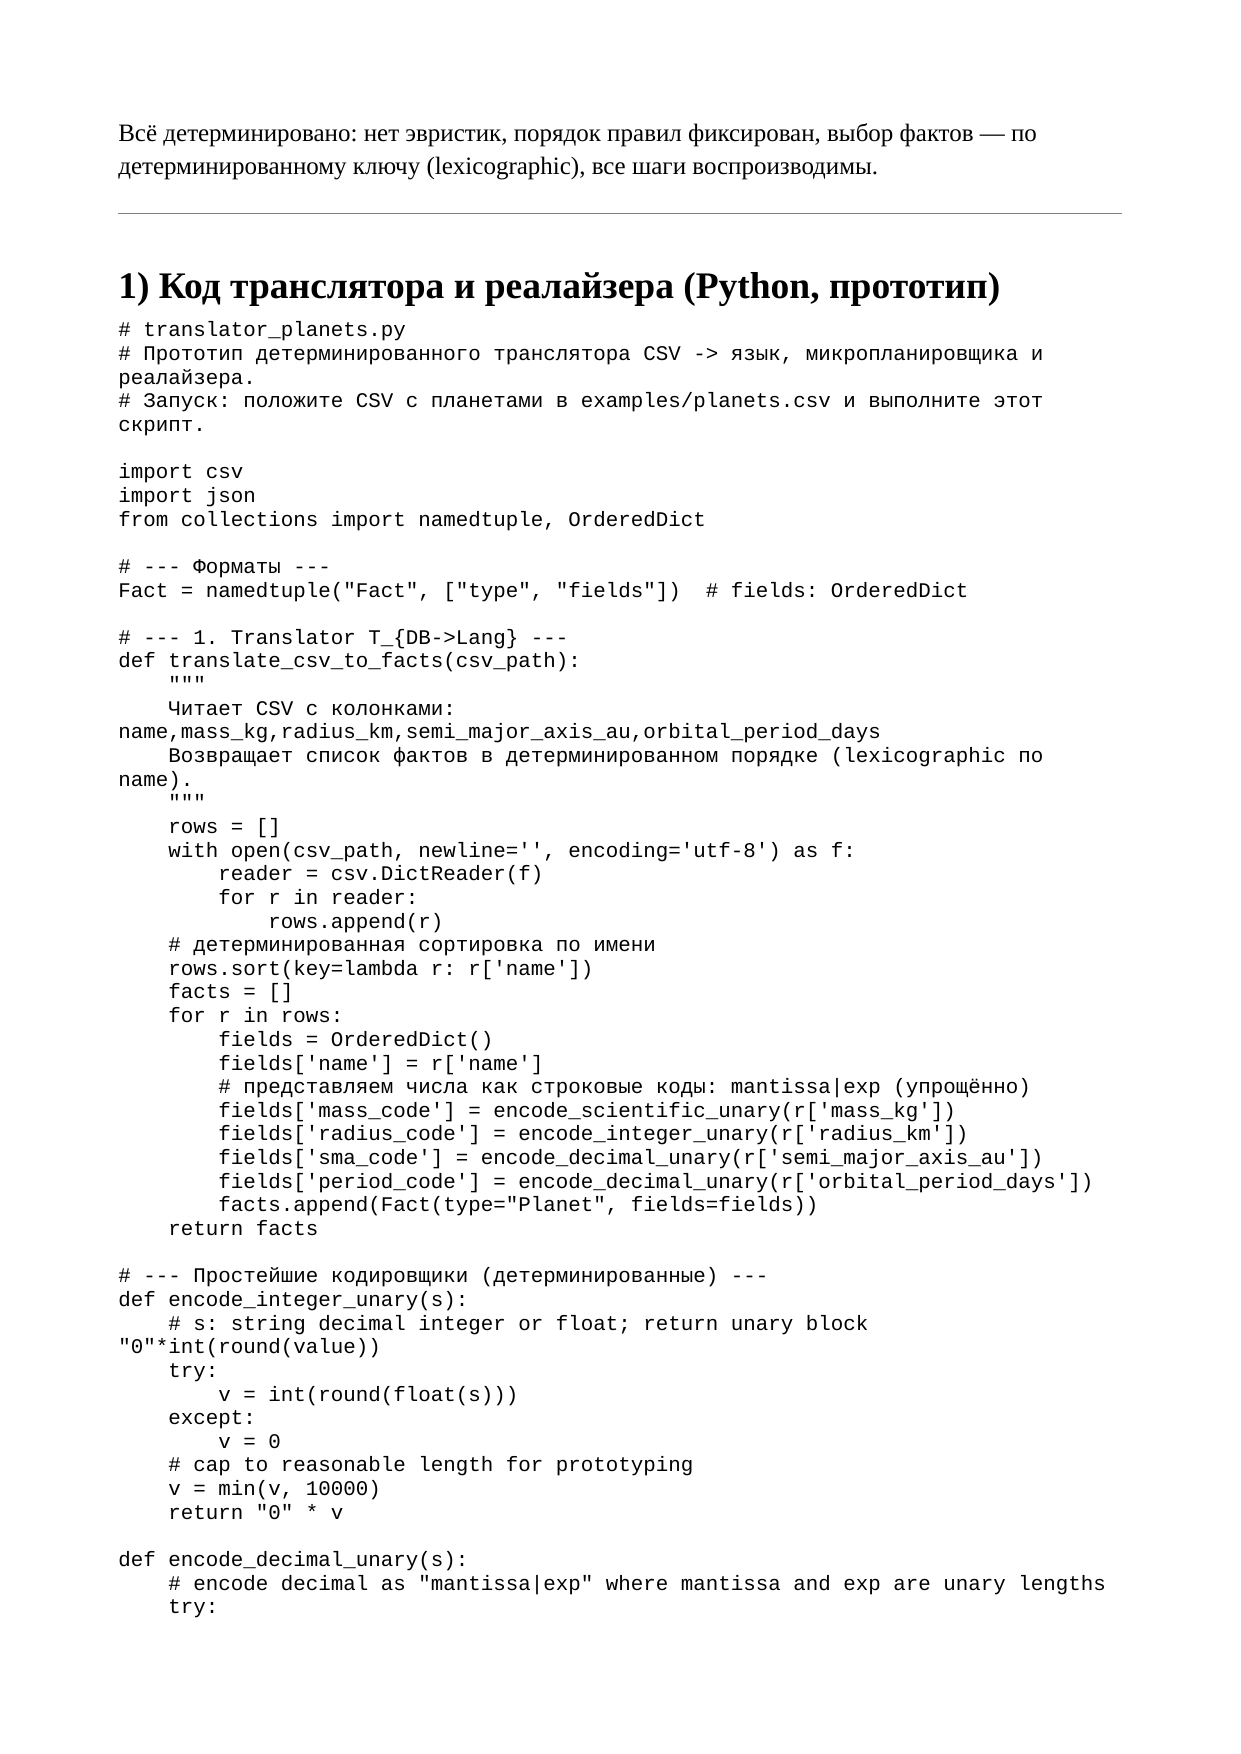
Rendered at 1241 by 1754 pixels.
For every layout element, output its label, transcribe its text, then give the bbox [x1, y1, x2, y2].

text fields = OrderedDict() [118, 1029, 1122, 1052]
text """ [118, 792, 1122, 816]
text for r in reader: [118, 887, 1122, 911]
text # детерминированная сортировка по имени [118, 934, 1122, 958]
text Fact = namedtuple("Fact", ["type", "fields"]) # fields: OrderedDict [118, 579, 1122, 603]
text facts = [] [118, 982, 1122, 1005]
text rows.sort(key=lambda r: r['name']) [118, 958, 1122, 982]
text # s: string decimal integer or float; return unary block "0"*int(round(value)) [118, 1313, 1122, 1360]
text # translator_planets.py [118, 319, 1122, 343]
text fields['radius_code'] = encode_integer_unary(r['radius_km']) [118, 1123, 1122, 1147]
text fields['name'] = r['name'] [118, 1052, 1122, 1076]
text # cap to reasonable length for prototyping [118, 1454, 1122, 1478]
text fields['sma_code'] = encode_decimal_unary(r['semi_major_axis_au']) [118, 1147, 1122, 1171]
text Читает CSV с колонками: name,mass_kg,radius_km,semi_major_axis_au,orbital_period_days [118, 698, 1122, 745]
text facts.append(Fact(type="Planet", fields=fields)) [118, 1194, 1122, 1218]
text import csv [118, 461, 1122, 485]
text # Прототип детерминированного транслятора CSV -> язык, микропланировщика и реалайзера. [118, 343, 1122, 390]
text Возвращает список фактов в детерминированном порядке (lexicographic по name). [118, 745, 1122, 792]
text fields['mass_code'] = encode_scientific_unary(r['mass_kg']) [118, 1100, 1122, 1123]
text rows.append(r) [118, 911, 1122, 934]
text v = min(v, 10000) [118, 1478, 1122, 1502]
text reader = csv.DictReader(f) [118, 863, 1122, 887]
text # encode decimal as "mantissa|exp" where mantissa and exp are unary lengths [118, 1573, 1122, 1596]
text for r in rows: [118, 1005, 1122, 1029]
subtitle 1) Код транслятора и реалайзера (Python, прототип) [118, 264, 1122, 307]
text """ [118, 674, 1122, 698]
text rows = [] [118, 816, 1122, 840]
text return "0" * v [118, 1502, 1122, 1525]
text try: [118, 1596, 1122, 1620]
text v = 0 [118, 1431, 1122, 1454]
text def encode_integer_unary(s): [118, 1289, 1122, 1313]
text def translate_csv_to_facts(csv_path): [118, 651, 1122, 674]
text v = int(round(float(s))) [118, 1383, 1122, 1407]
text def encode_decimal_unary(s): [118, 1549, 1122, 1573]
text return facts [118, 1218, 1122, 1242]
text import json [118, 485, 1122, 509]
text fields['period_code'] = encode_decimal_unary(r['orbital_period_days']) [118, 1171, 1122, 1194]
text # --- Форматы --- [118, 556, 1122, 579]
text except: [118, 1407, 1122, 1431]
text try: [118, 1360, 1122, 1383]
text # --- Простейшие кодировщики (детерминированные) --- [118, 1265, 1122, 1289]
text with open(csv_path, newline='', encoding='utf-8') as f: [118, 840, 1122, 863]
text # Запуск: положите CSV с планетами в examples/planets.csv и выполните этот скрипт. [118, 390, 1122, 438]
text from collections import namedtuple, OrderedDict [118, 509, 1122, 532]
text # представляем числа как строковые коды: mantissa|exp (упрощённо) [118, 1076, 1122, 1100]
text Всё детерминировано: нет эвристик, порядок правил фиксирован, выбор фактов — по детерминированному ключу (lexicographic), все шаги воспроизводимы. [118, 118, 1122, 180]
text # --- 1. Translator T_{DB->Lang} --- [118, 627, 1122, 651]
